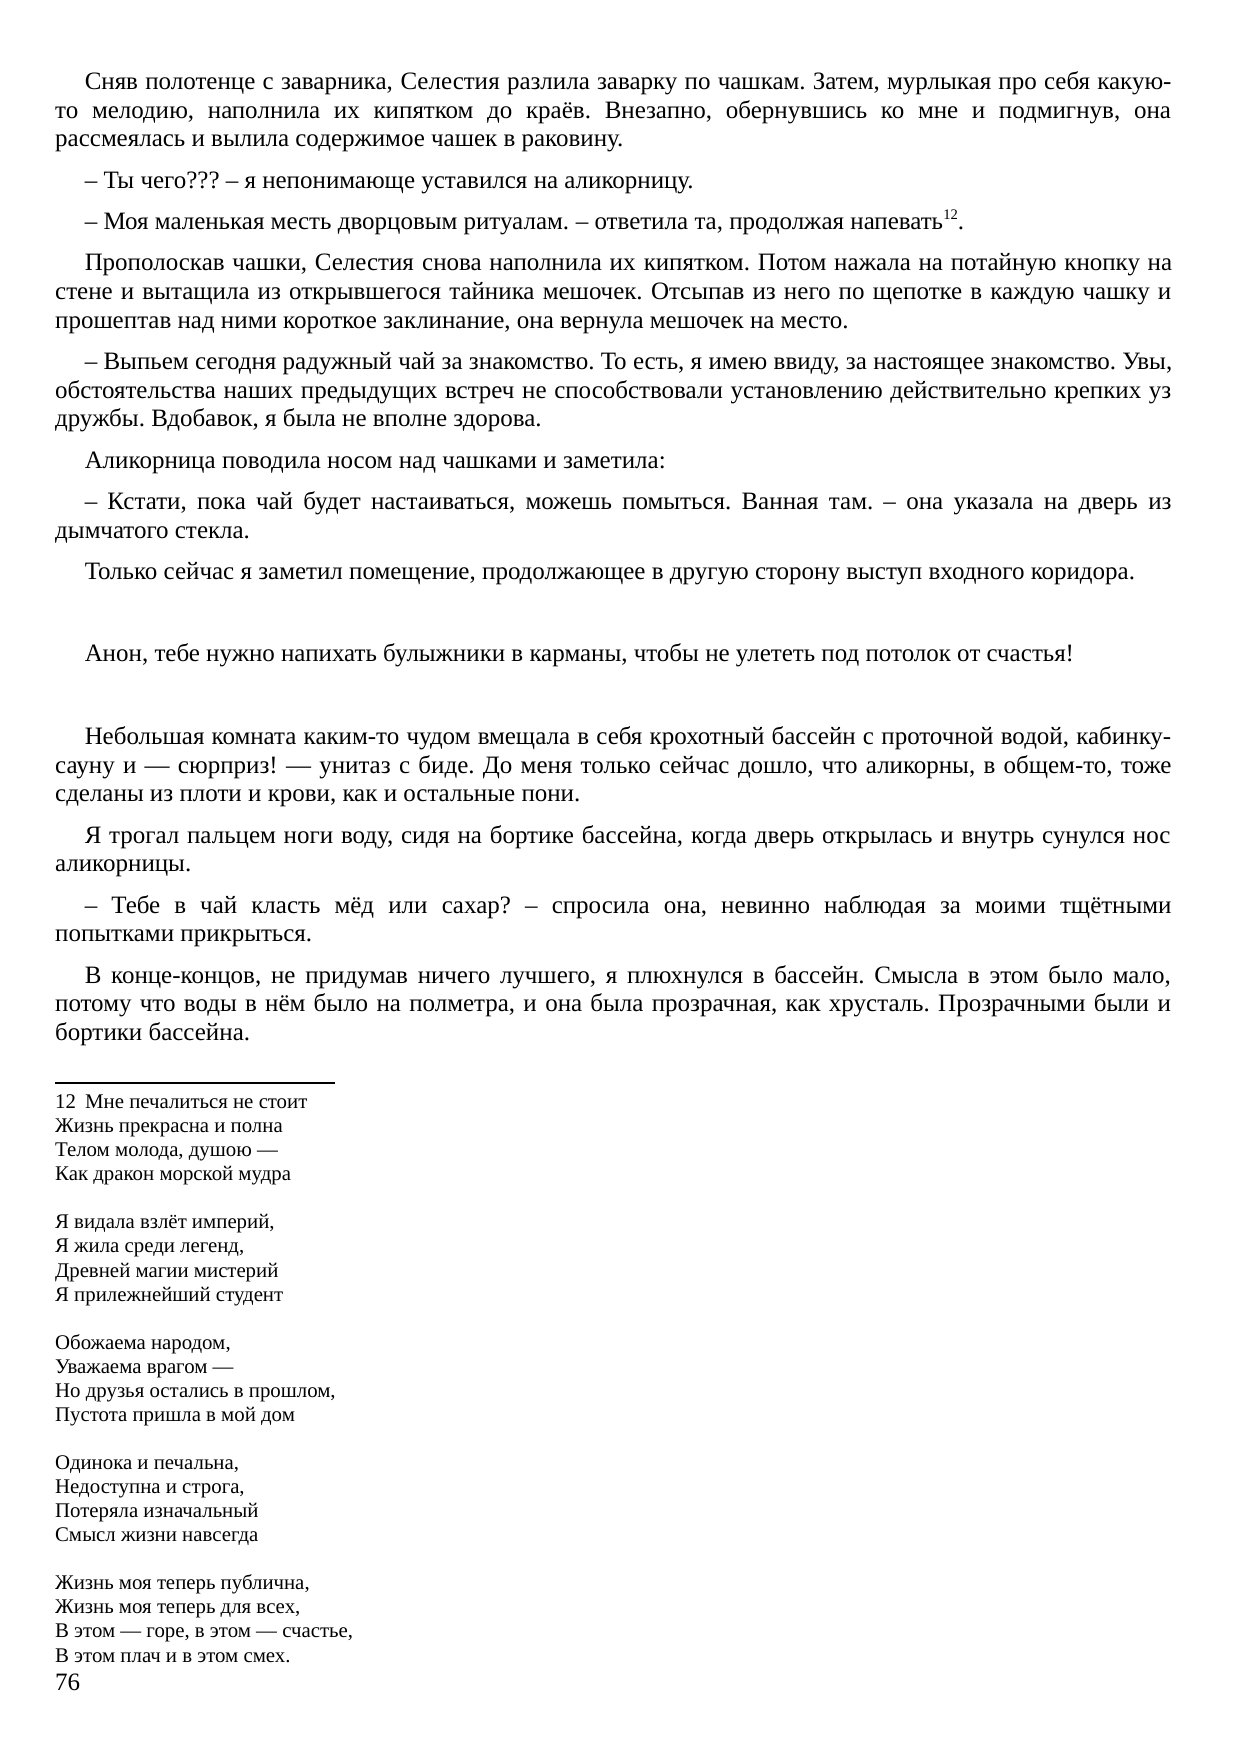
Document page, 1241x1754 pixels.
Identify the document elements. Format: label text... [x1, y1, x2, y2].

text В конце-концов, не придумав ничего лучшего, я плюхнулся в бассейн. Смысла в этом было мало, потому что воды в нём было на полметра, и она была прозрачная, как хрусталь. Прозрачными были и бортики бассейна. [55, 960, 1173, 1046]
text – Выпьем сегодня радужный чай за знакомство. То есть, я имею ввиду, за настоящее знакомство. Увы, обстоятельства наших предыдущих встреч не способствовали установлению действительно крепких уз дружбы. Вдобавок, я была не вполне здорова. [55, 346, 1173, 432]
text Я жила среди легенд, [55, 1233, 1173, 1257]
text Телом молода, душою — [55, 1137, 1173, 1161]
text – Моя маленькая месть дворцовым ритуалам. – ответила та, продолжая напевать. [55, 206, 1173, 235]
text Потеряла изначальный [55, 1498, 1173, 1522]
text Одинока и печальна, [55, 1450, 1173, 1474]
text – Ты чего??? – я непонимающе уставился на аликорницу. [55, 165, 1173, 193]
text Мне печалиться не стоит [55, 1089, 1173, 1113]
text В этом — горе, в этом — счастье, [55, 1618, 1173, 1642]
text Я прилежнейший студент [55, 1282, 1173, 1306]
text Недоступна и строга, [55, 1474, 1173, 1498]
text Жизнь прекрасна и полна [55, 1113, 1173, 1137]
text – Тебе в чай класть мёд или сахар? – спросила она, невинно наблюдая за моими тщётными попытками прикрыться. [55, 890, 1173, 947]
text Жизнь моя теперь для всех, [55, 1594, 1173, 1618]
text Только сейчас я заметил помещение, продолжающее в другую сторону выступ входного коридора. [55, 556, 1173, 585]
text В этом плач и в этом смех. [55, 1642, 1173, 1667]
text Небольшая комната каким-то чудом вмещала в себя крохотный бассейн с проточной водой, кабинку-сауну и — сюрприз! — унитаз с биде. До меня только сейчас дошло, что аликорны, в общем-то, тоже сделаны из плоти и крови, как и остальные пони. [55, 721, 1173, 807]
text Жизнь моя теперь публична, [55, 1570, 1173, 1594]
text – Кстати, пока чай будет настаиваться, можешь помыться. Ванная там. – она указала на дверь из дымчатого стекла. [55, 486, 1173, 543]
text Сняв полотенце с заварника, Селестия разлила заварку по чашкам. Затем, мурлыкая про себя какую-то мелодию, наполнила их кипятком до краёв. Внезапно, обернувшись ко мне и подмигнув, она рассмеялась и вылила содержимое чашек в раковину. [55, 66, 1173, 152]
text Смысл жизни навсегда [55, 1522, 1173, 1546]
text Я трогал пальцем ноги воду, сидя на бортике бассейна, когда дверь открылась и внутрь сунулся нос аликорницы. [55, 820, 1173, 877]
text Древней магии мистерий [55, 1257, 1173, 1282]
text Как дракон морской мудра [55, 1161, 1173, 1185]
text Прополоскав чашки, Селестия снова наполнила их кипятком. Потом нажала на потайную кнопку на стене и вытащила из открывшегося тайника мешочек. Отсыпав из него по щепотке в каждую чашку и прошептав над ними короткое заклинание, она вернула мешочек на место. [55, 247, 1173, 333]
text Обожаема народом, [55, 1330, 1173, 1354]
text Я видала взлёт империй, [55, 1209, 1173, 1233]
text Уважаема врагом — [55, 1354, 1173, 1378]
text Аликорница поводила носом над чашками и заметила: [55, 445, 1173, 473]
text Пустота пришла в мой дом [55, 1402, 1173, 1426]
text Но друзья остались в прошлом, [55, 1378, 1173, 1402]
text Анон, тебе нужно напихать булыжники в карманы, чтобы не улететь под потолок от счастья! [55, 638, 1173, 667]
